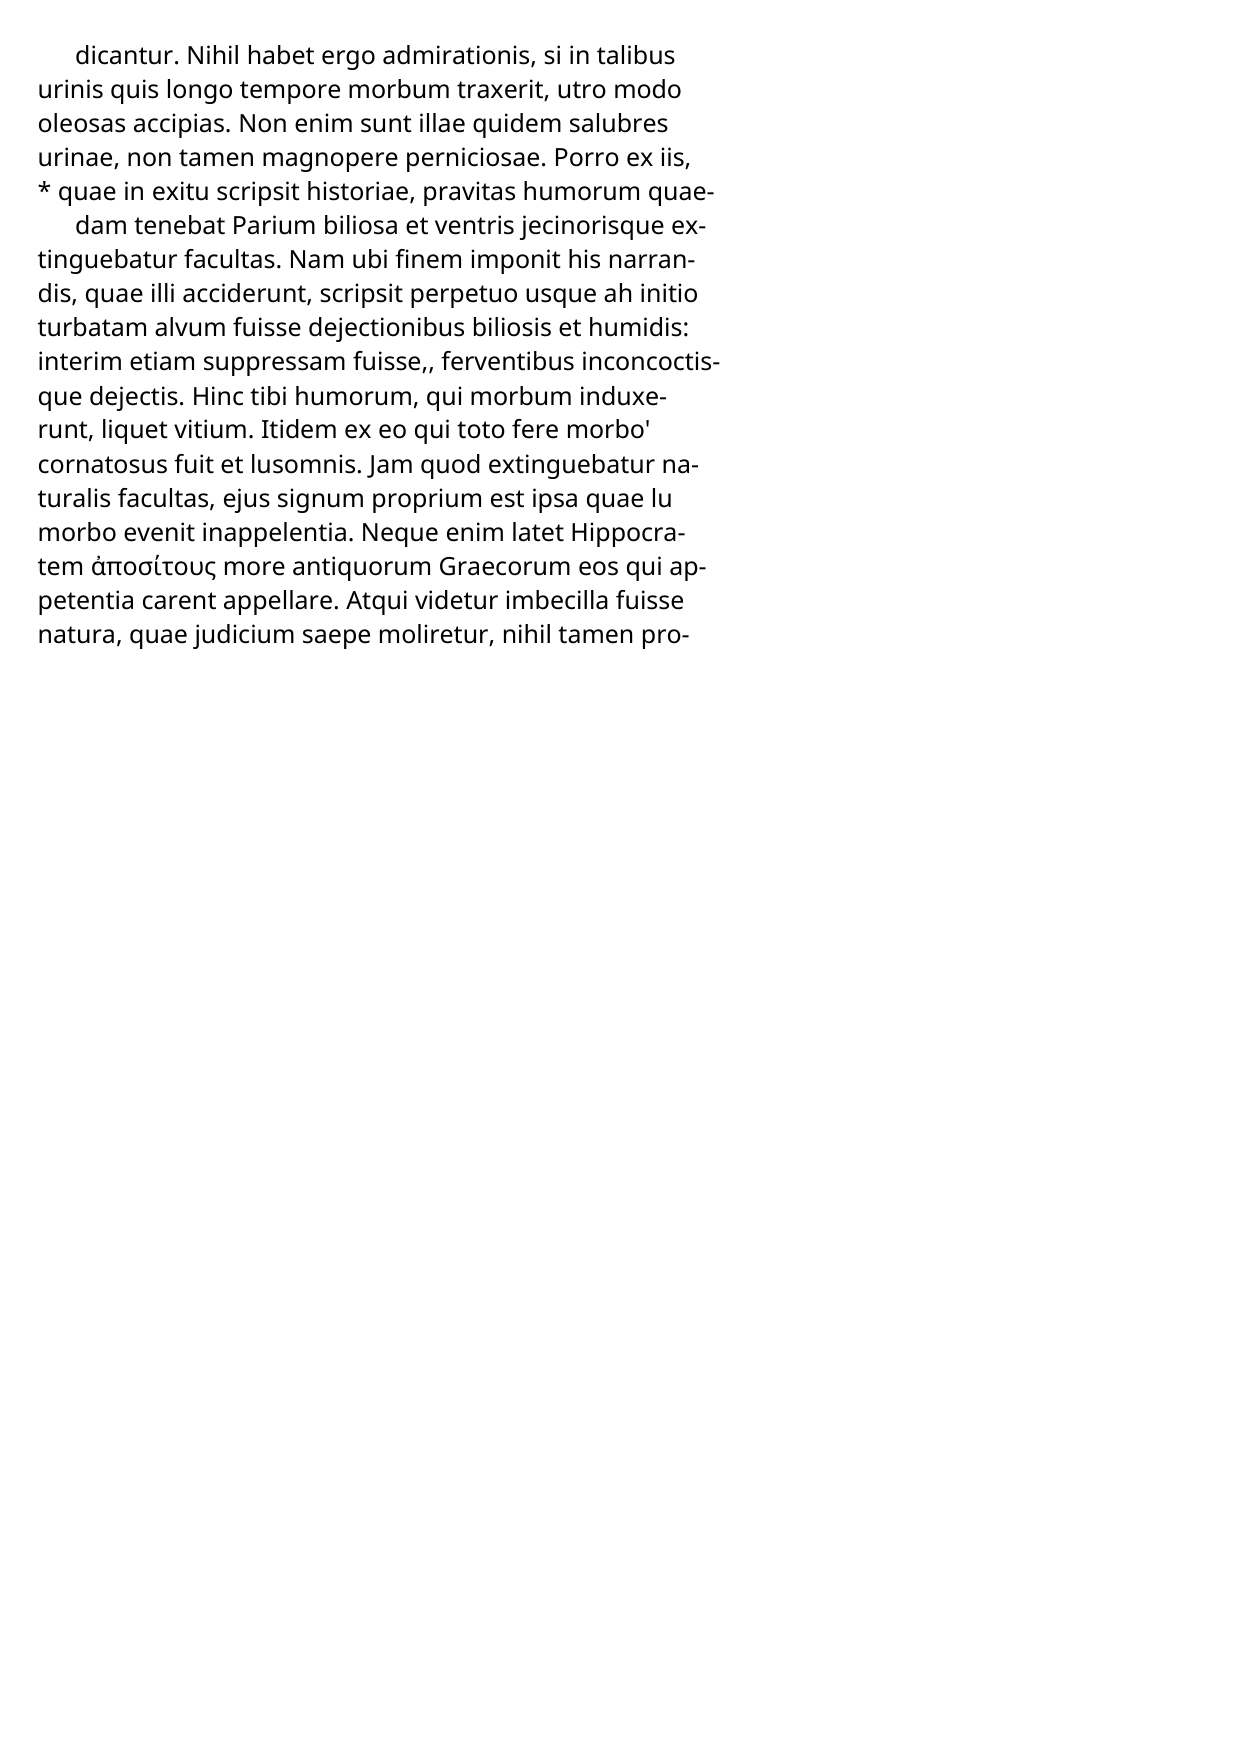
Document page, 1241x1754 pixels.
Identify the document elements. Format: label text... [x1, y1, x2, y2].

text dicantur. Nihil habet ergo admirationis, si in talibus urinis quis longo tempore morbum traxerit, utro modo oleosas accipias. Non enim sunt illae quidem salubres urinae, non tamen magnopere perniciosae. Porro ex iis, * quae in exitu scripsit historiae, pravitas humorum quae- [37, 37, 1203, 208]
text dam tenebat Parium biliosa et ventris jecinorisque ex- tinguebatur facultas. Nam ubi finem imponit his narran- dis, quae illi acciderunt, scripsit perpetuo usque ah initio turbatam alvum fuisse dejectionibus biliosis et humidis: interim etiam suppressam fuisse,, ferventibus inconcoctis- que dejectis. Hinc tibi humorum, qui morbum induxe- runt, liquet vitium. Itidem ex eo qui toto fere morbo' cornatosus fuit et lusomnis. Jam quod extinguebatur na- turalis facultas, ejus signum proprium est ipsa quae lu morbo evenit inappelentia. Neque enim latet Hippocra- tem ἀποσίτους more antiquorum Graecorum eos qui ap- petentia carent appellare. Atqui videtur imbecilla fuisse natura, quae judicium saepe moliretur, nihil tamen pro- [37, 208, 1203, 651]
